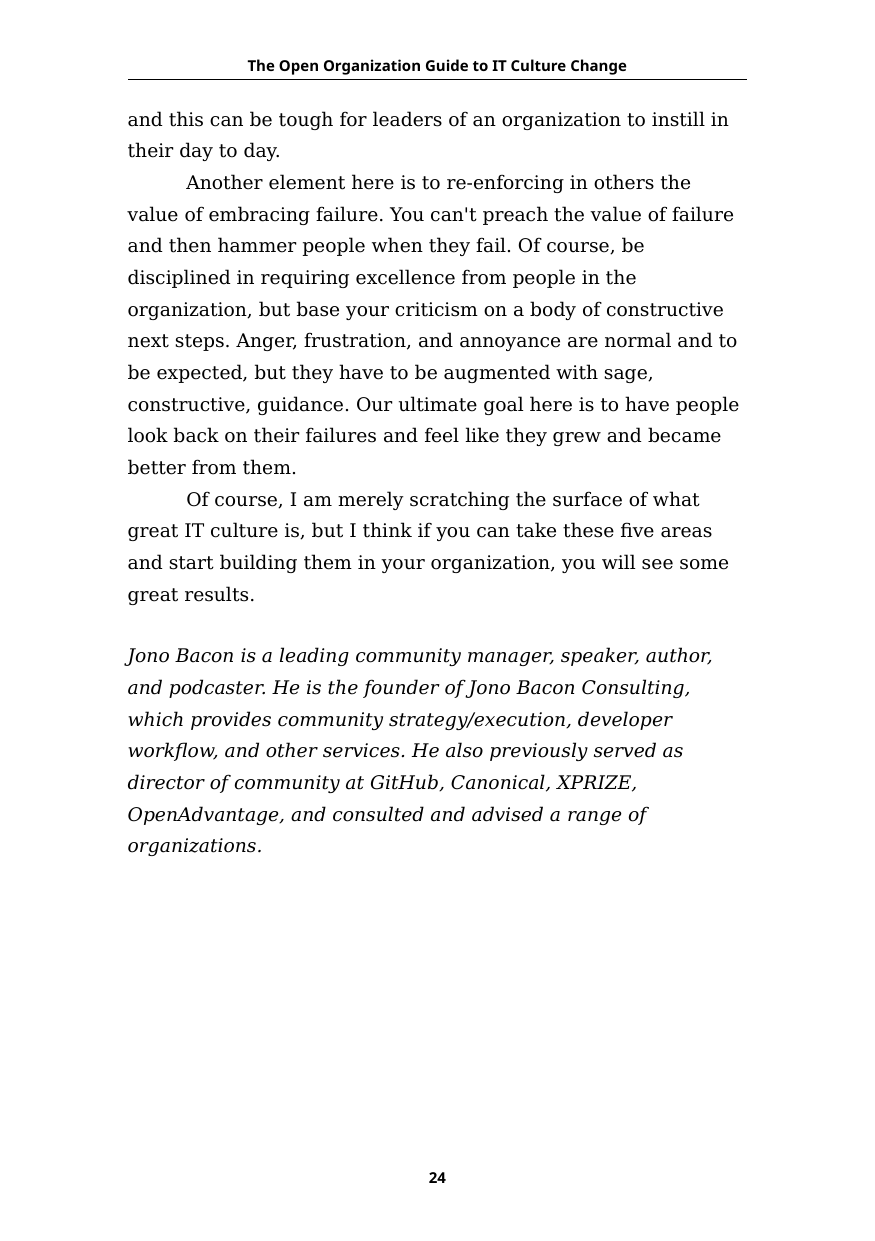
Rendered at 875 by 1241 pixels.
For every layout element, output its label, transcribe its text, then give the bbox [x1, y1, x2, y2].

text and this can be tough for leaders of an organization to instill in their day to day. [127, 109, 747, 162]
text Jono Bacon is a leading community manager, speaker, author, and podcaster. He is the founder of Jono Bacon Consulting, which provides community strategy/execution, developer workflow, and other services. He also previously served as director of community at GitHub, Canonical, XPRIZE, OpenAdvantage, and consulted and advised a range of organizations. [127, 645, 747, 857]
text Of course, I am merely scratching the surface of what great IT culture is, but I think if you can take these five areas and start building them in your organization, you will see some great results. [127, 489, 747, 606]
text Another element here is to re-enforcing in others the value of embracing failure. You can't preach the value of failure and then hammer people when they fail. Of course, be disciplined in requiring excellence from people in the organization, but base your criticism on a body of constructive next steps. Anger, frustration, and annoyance are normal and to be expected, but they have to be augmented with sage, constructive, guidance. Our ultimate goal here is to have people look back on their failures and feel like they grew and became better from them. [127, 172, 747, 479]
